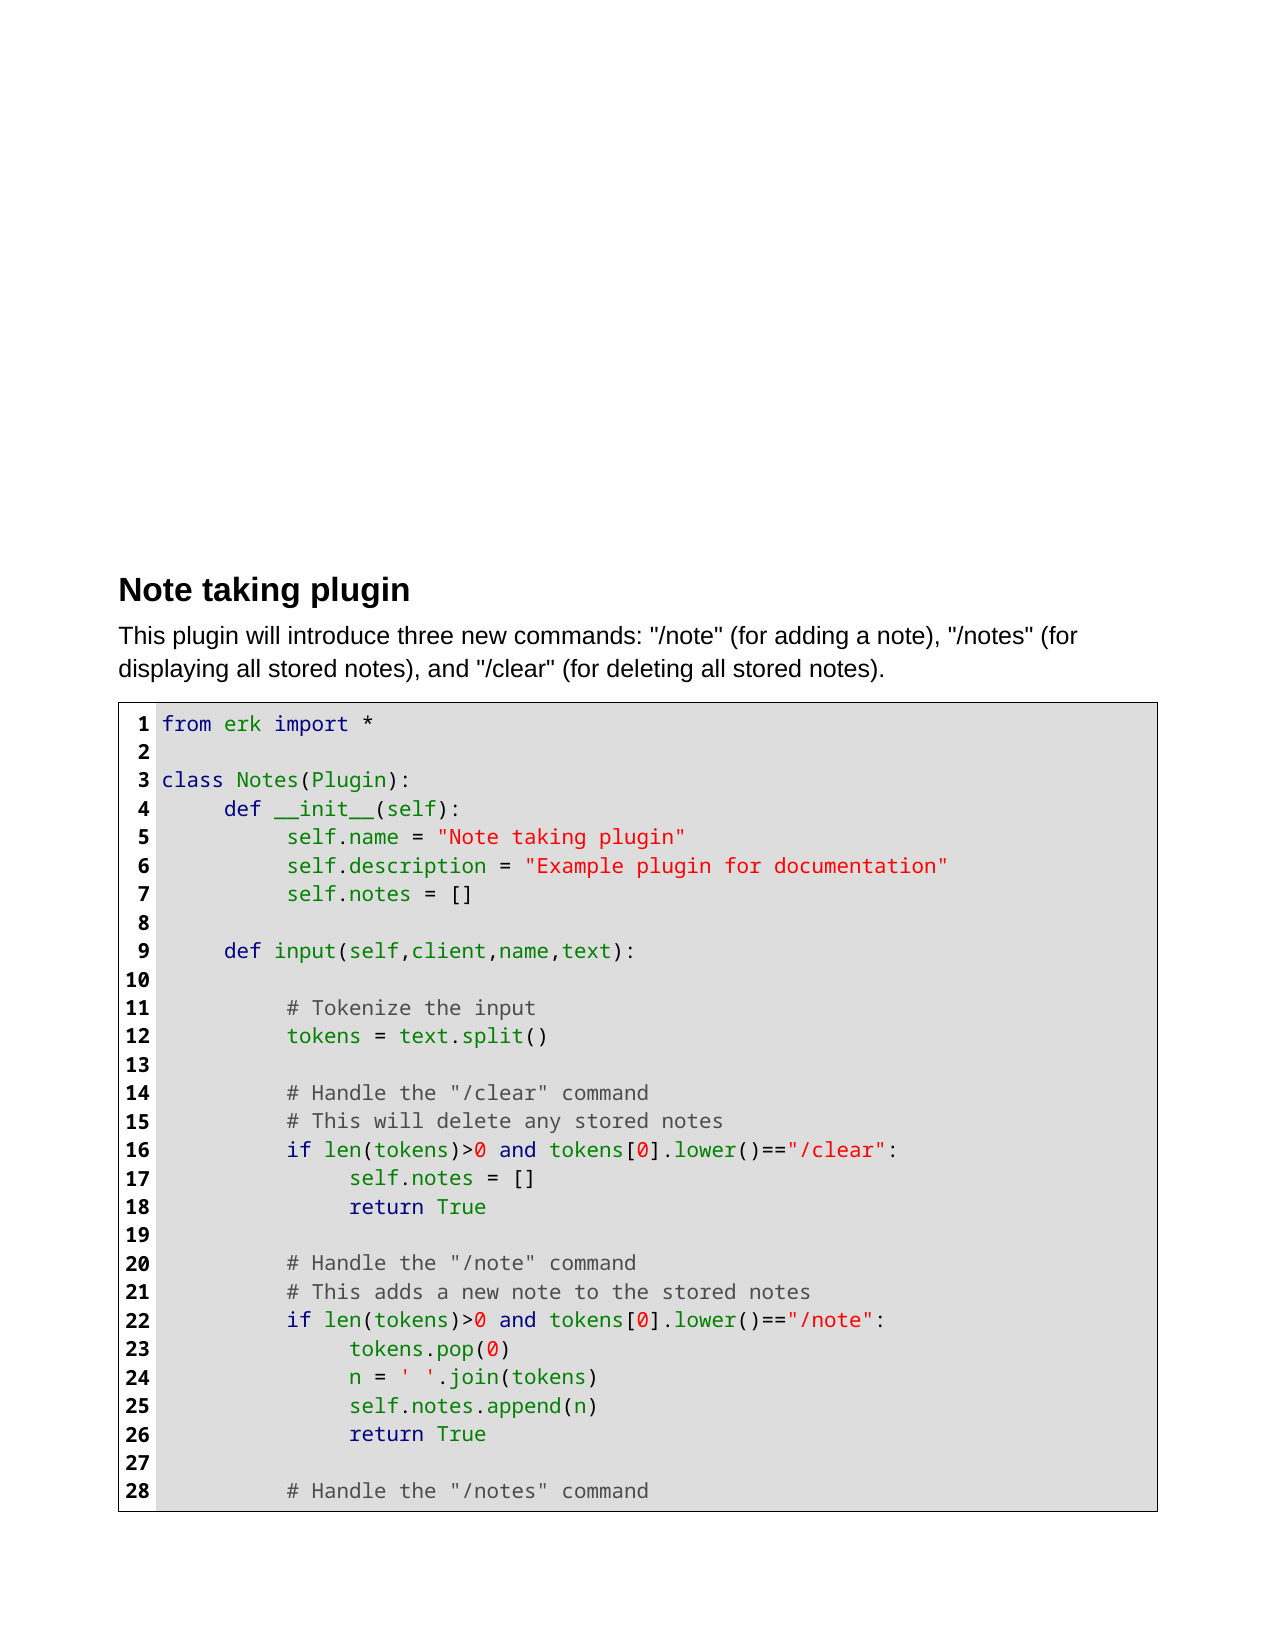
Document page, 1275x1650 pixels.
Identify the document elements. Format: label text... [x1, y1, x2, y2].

table_header from erk import * class Notes(Plugin): def __init__(self): self.name = "Note taking plugin" self.description = "Example plugin for documentation" self.notes = [] def input(self,client,name,text): # Tokenize the input tokens = text.split() # Handle the "/clear" command # This will delete any stored notes if len(tokens)>0 and tokens[0].lower()=="/clear": self.notes = [] return True # Handle the "/note" command # This adds a new note to the stored notes if len(tokens)>0 and tokens[0].lower()=="/note": tokens.pop(0) n = ' '.join(tokens) self.notes.append(n) return True # Handle the "/notes" command [156, 703, 1157, 1511]
table_header 1 2 3 4 5 6 7 8 9 10 11 12 13 14 15 16 17 18 19 20 21 22 23 24 25 26 27 28 [119, 703, 156, 1511]
text This plugin will introduce three new commands: "/note" (for adding a note), "/notes" (for displaying all stored notes), and "/clear" (for deleting all stored notes). [118, 621, 1157, 683]
subtitle Note taking plugin [118, 570, 1157, 609]
